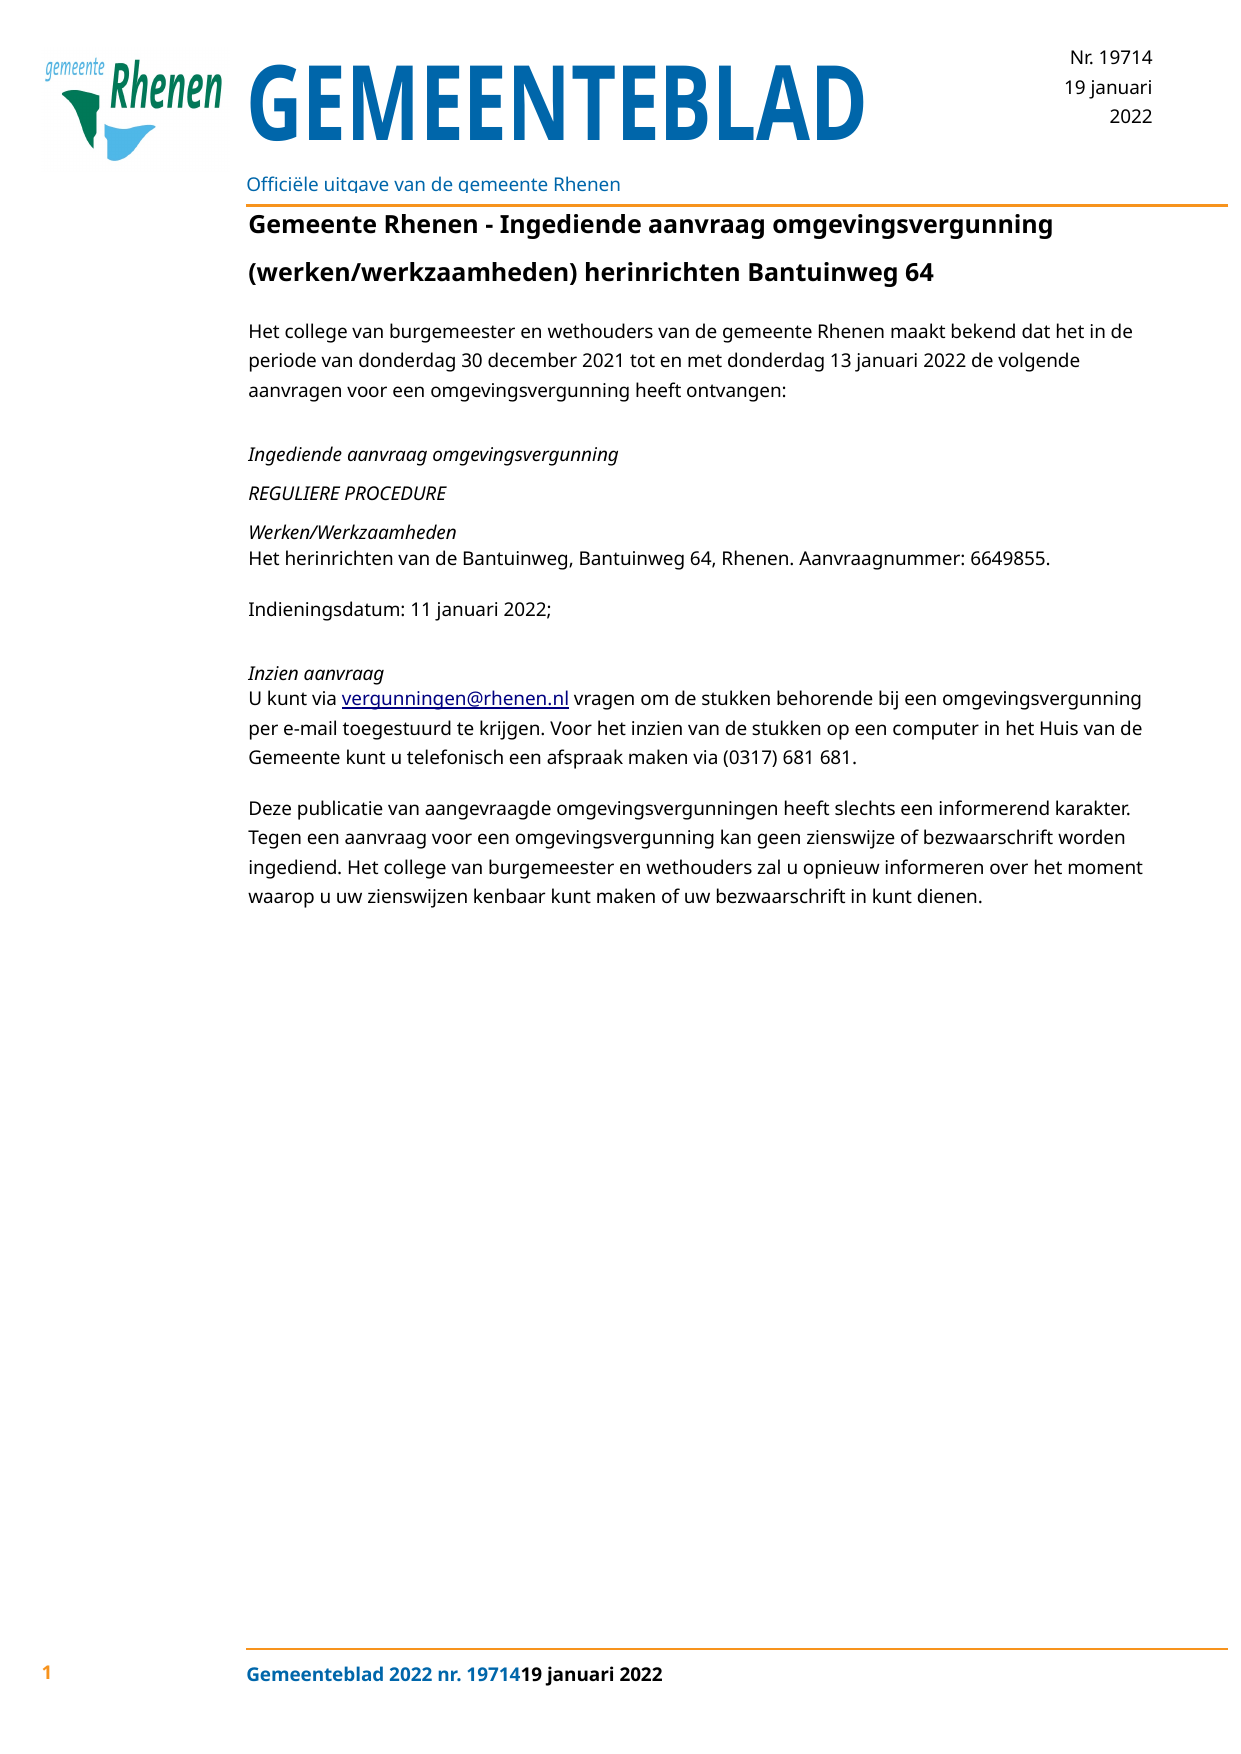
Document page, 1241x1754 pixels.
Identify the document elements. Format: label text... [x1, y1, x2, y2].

text Deze publicatie van aangevraagde omgevingsvergunningen heeft slechts een informerend karakter. Tegen een aanvraag voor een omgevingsvergunning kan geen zienswijze of bezwaarschrift worden ingediend. Het college van burgemeester en wethouders zal u opnieuw informeren over het moment waarop u uw zienswijzen kenbaar kunt maken of uw bezwaarschrift in kunt dienen. [248, 795, 1152, 909]
text Het college van burgemeester en wethouders van de gemeente Rhenen maakt bekend dat het in de periode van donderdag 30 december 2021 tot en met donderdag 13 januari 2022 de volgende aanvragen voor een omgevingsvergunning heeft ontvangen: [248, 318, 1152, 403]
text Werken/Werkzaamheden [248, 519, 1152, 545]
text Gemeente Rhenen - Ingediende aanvraag omgevingsvergunning (werken/werkzaamheden) herinrichten Bantuinweg 64 [248, 207, 1152, 288]
text Indieningsdatum: 11 januari 2022; [248, 596, 1152, 621]
picture [41, 47, 231, 172]
text Inzien aanvraag [248, 660, 1152, 685]
text Ingediende aanvraag omgevingsvergunning [248, 441, 1152, 467]
text Het herinrichten van de Bantuinweg, Bantuinweg 64, Rhenen. Aanvraagnummer: 6649855. [248, 545, 1152, 571]
text U kunt via vergunningen@rhenen.nl vragen om de stukken behorende bij een omgevingsvergunning per e-mail toegestuurd te krijgen. Voor het inzien van de stukken op een computer in het Huis van de Gemeente kunt u telefonisch een afspraak maken via (0317) 681 681. [248, 685, 1152, 770]
text REGULIERE PROCEDURE [248, 480, 1152, 506]
